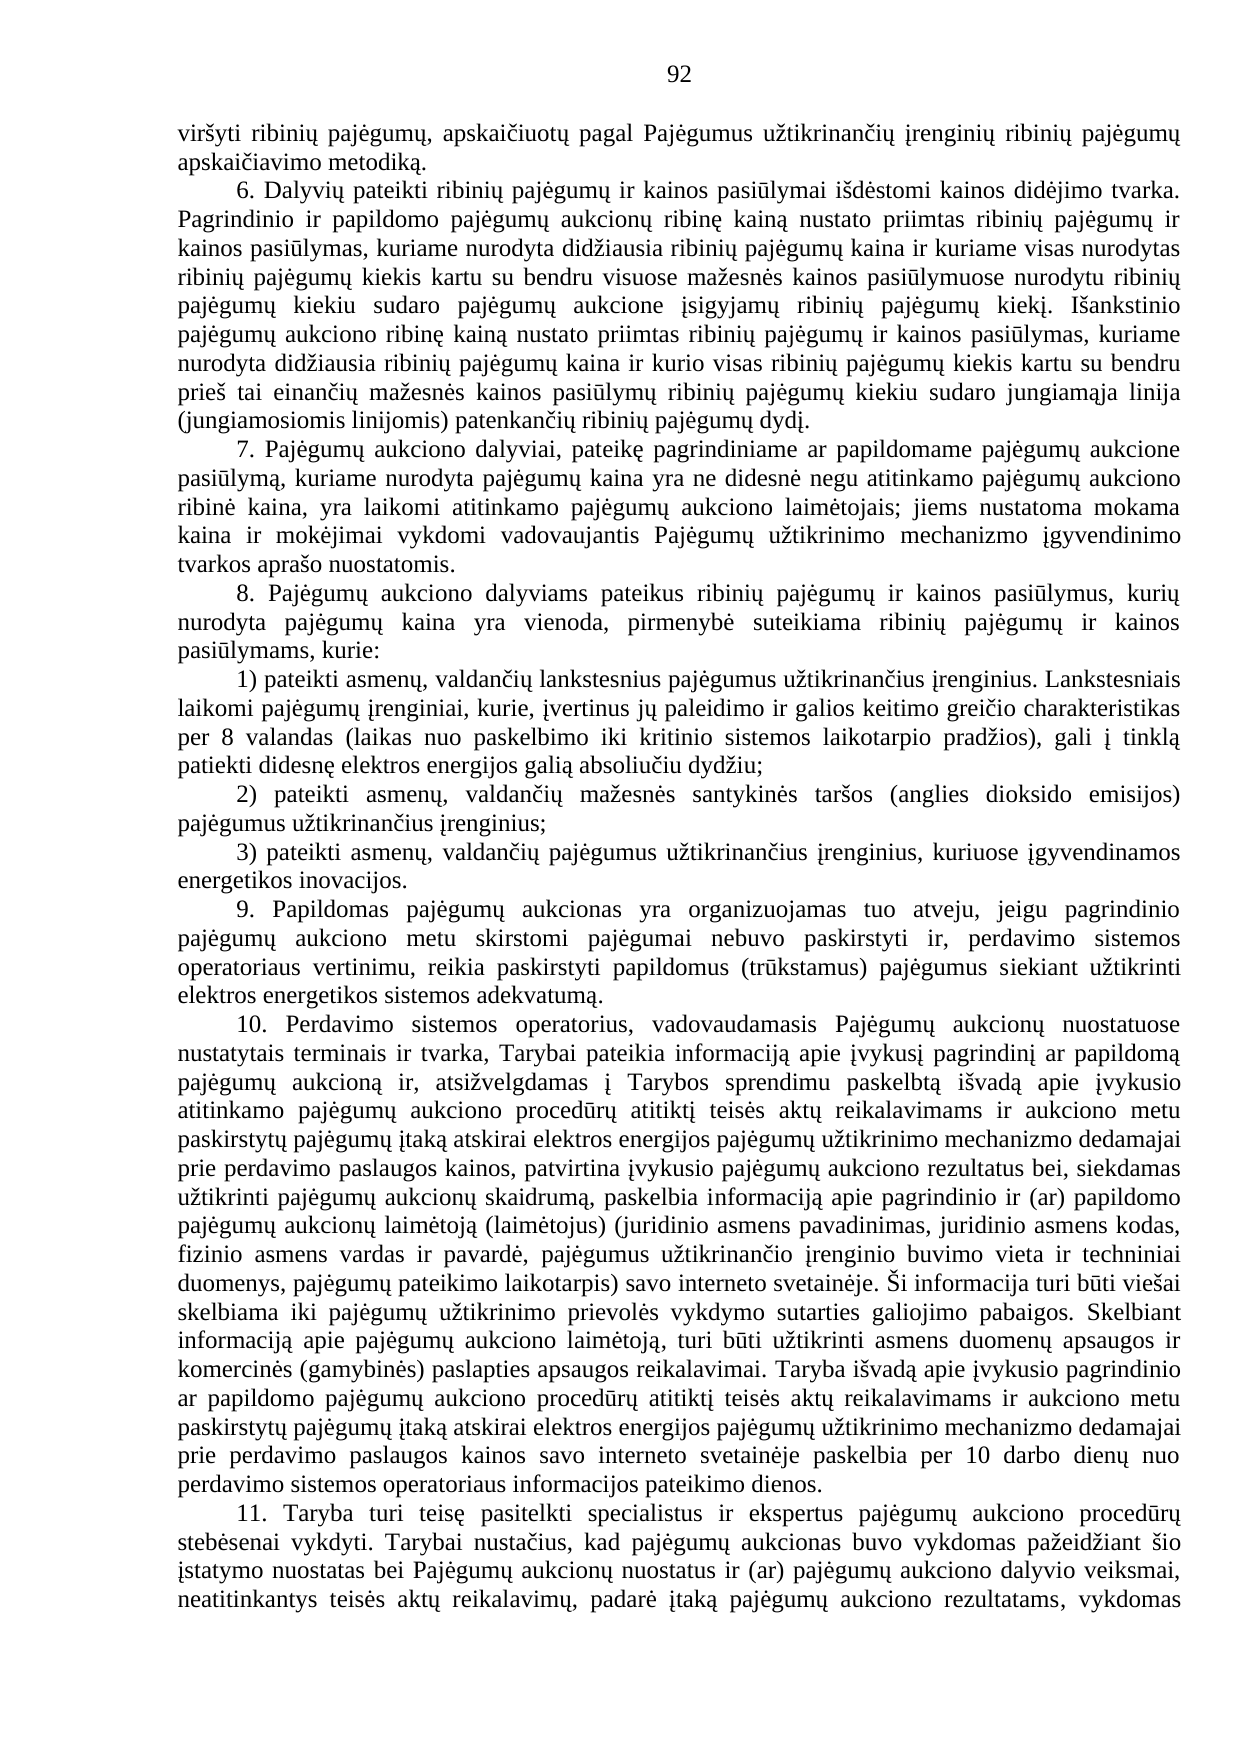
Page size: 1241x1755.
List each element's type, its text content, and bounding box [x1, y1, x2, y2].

text 1) pateikti asmenų, valdančių lankstesnius pajėgumus užtikrinančius įrenginius. Lankstesniais laikomi pajėgumų įrenginiai, kurie, įvertinus jų paleidimo ir galios keitimo greičio charakteristikas per 8 valandas (laikas nuo paskelbimo iki kritinio sistemos laikotarpio pradžios), gali į tinklą patiekti didesnę elektros energijos galią absoliučiu dydžiu; [177, 664, 1181, 779]
text 11. Taryba turi teisę pasitelkti specialistus ir ekspertus pajėgumų aukciono procedūrų stebėsenai vykdyti. Tarybai nustačius, kad pajėgumų aukcionas buvo vykdomas pažeidžiant šio įstatymo nuostatas bei Pajėgumų aukcionų nuostatus ir (ar) pajėgumų aukciono dalyvio veiksmai, neatitinkantys teisės aktų reikalavimų, padarė įtaką pajėgumų aukciono rezultatams, vykdomas [177, 1498, 1181, 1613]
text 8. Pajėgumų aukciono dalyviams pateikus ribinių pajėgumų ir kainos pasiūlymus, kurių nurodyta pajėgumų kaina yra vienoda, pirmenybė suteikiama ribinių pajėgumų ir kainos pasiūlymams, kurie: [177, 578, 1181, 664]
text 9. Papildomas pajėgumų aukcionas yra organizuojamas tuo atveju, jeigu pagrindinio pajėgumų aukciono metu skirstomi pajėgumai nebuvo paskirstyti ir, perdavimo sistemos operatoriaus vertinimu, reikia paskirstyti papildomus (trūkstamus) pajėgumus siekiant užtikrinti elektros energetikos sistemos adekvatumą. [177, 894, 1181, 1009]
text 3) pateikti asmenų, valdančių pajėgumus užtikrinančius įrenginius, kuriuose įgyvendinamos energetikos inovacijos. [177, 837, 1181, 894]
text 7. Pajėgumų aukciono dalyviai, pateikę pagrindiniame ar papildomame pajėgumų aukcione pasiūlymą, kuriame nurodyta pajėgumų kaina yra ne didesnė negu atitinkamo pajėgumų aukciono ribinė kaina, yra laikomi atitinkamo pajėgumų aukciono laimėtojais; jiems nustatoma mokama kaina ir mokėjimai vykdomi vadovaujantis Pajėgumų užtikrinimo mechanizmo įgyvendinimo tvarkos aprašo nuostatomis. [177, 434, 1181, 578]
text 10. Perdavimo sistemos operatorius, vadovaudamasis Pajėgumų aukcionų nuostatuose nustatytais terminais ir tvarka, Tarybai pateikia informaciją apie įvykusį pagrindinį ar papildomą pajėgumų aukcioną ir, atsižvelgdamas į Tarybos sprendimu paskelbtą išvadą apie įvykusio atitinkamo pajėgumų aukciono procedūrų atitiktį teisės aktų reikalavimams ir aukciono metu paskirstytų pajėgumų įtaką atskirai elektros energijos pajėgumų užtikrinimo mechanizmo dedamajai prie perdavimo paslaugos kainos, patvirtina įvykusio pajėgumų aukciono rezultatus bei, siekdamas užtikrinti pajėgumų aukcionų skaidrumą, paskelbia informaciją apie pagrindinio ir (ar) papildomo pajėgumų aukcionų laimėtoją (laimėtojus) (juridinio asmens pavadinimas, juridinio asmens kodas, fizinio asmens vardas ir pavardė, pajėgumus užtikrinančio įrenginio buvimo vieta ir techniniai duomenys, pajėgumų pateikimo laikotarpis) savo interneto svetainėje. Ši informacija turi būti viešai skelbiama iki pajėgumų užtikrinimo prievolės vykdymo sutarties galiojimo pabaigos. Skelbiant informaciją apie pajėgumų aukciono laimėtoją, turi būti užtikrinti asmens duomenų apsaugos ir komercinės (gamybinės) paslapties apsaugos reikalavimai. Taryba išvadą apie įvykusio pagrindinio ar papildomo pajėgumų aukciono procedūrų atitiktį teisės aktų reikalavimams ir aukciono metu paskirstytų pajėgumų įtaką atskirai elektros energijos pajėgumų užtikrinimo mechanizmo dedamajai prie perdavimo paslaugos kainos savo interneto svetainėje paskelbia per 10 darbo dienų nuo perdavimo sistemos operatoriaus informacijos pateikimo dienos. [177, 1009, 1181, 1498]
text 2) pateikti asmenų, valdančių mažesnės santykinės taršos (anglies dioksido emisijos) pajėgumus užtikrinančius įrenginius; [177, 779, 1181, 837]
text viršyti ribinių pajėgumų, apskaičiuotų pagal Pajėgumus užtikrinančių įrenginių ribinių pajėgumų apskaičiavimo metodiką. [177, 118, 1181, 176]
text 6. Dalyvių pateikti ribinių pajėgumų ir kainos pasiūlymai išdėstomi kainos didėjimo tvarka. Pagrindinio ir papildomo pajėgumų aukcionų ribinę kainą nustato priimtas ribinių pajėgumų ir kainos pasiūlymas, kuriame nurodyta didžiausia ribinių pajėgumų kaina ir kuriame visas nurodytas ribinių pajėgumų kiekis kartu su bendru visuose mažesnės kainos pasiūlymuose nurodytu ribinių pajėgumų kiekiu sudaro pajėgumų aukcione įsigyjamų ribinių pajėgumų kiekį. Išankstinio pajėgumų aukciono ribinę kainą nustato priimtas ribinių pajėgumų ir kainos pasiūlymas, kuriame nurodyta didžiausia ribinių pajėgumų kaina ir kurio visas ribinių pajėgumų kiekis kartu su bendru prieš tai einančių mažesnės kainos pasiūlymų ribinių pajėgumų kiekiu sudaro jungiamąja linija (jungiamosiomis linijomis) patenkančių ribinių pajėgumų dydį. [177, 176, 1181, 434]
